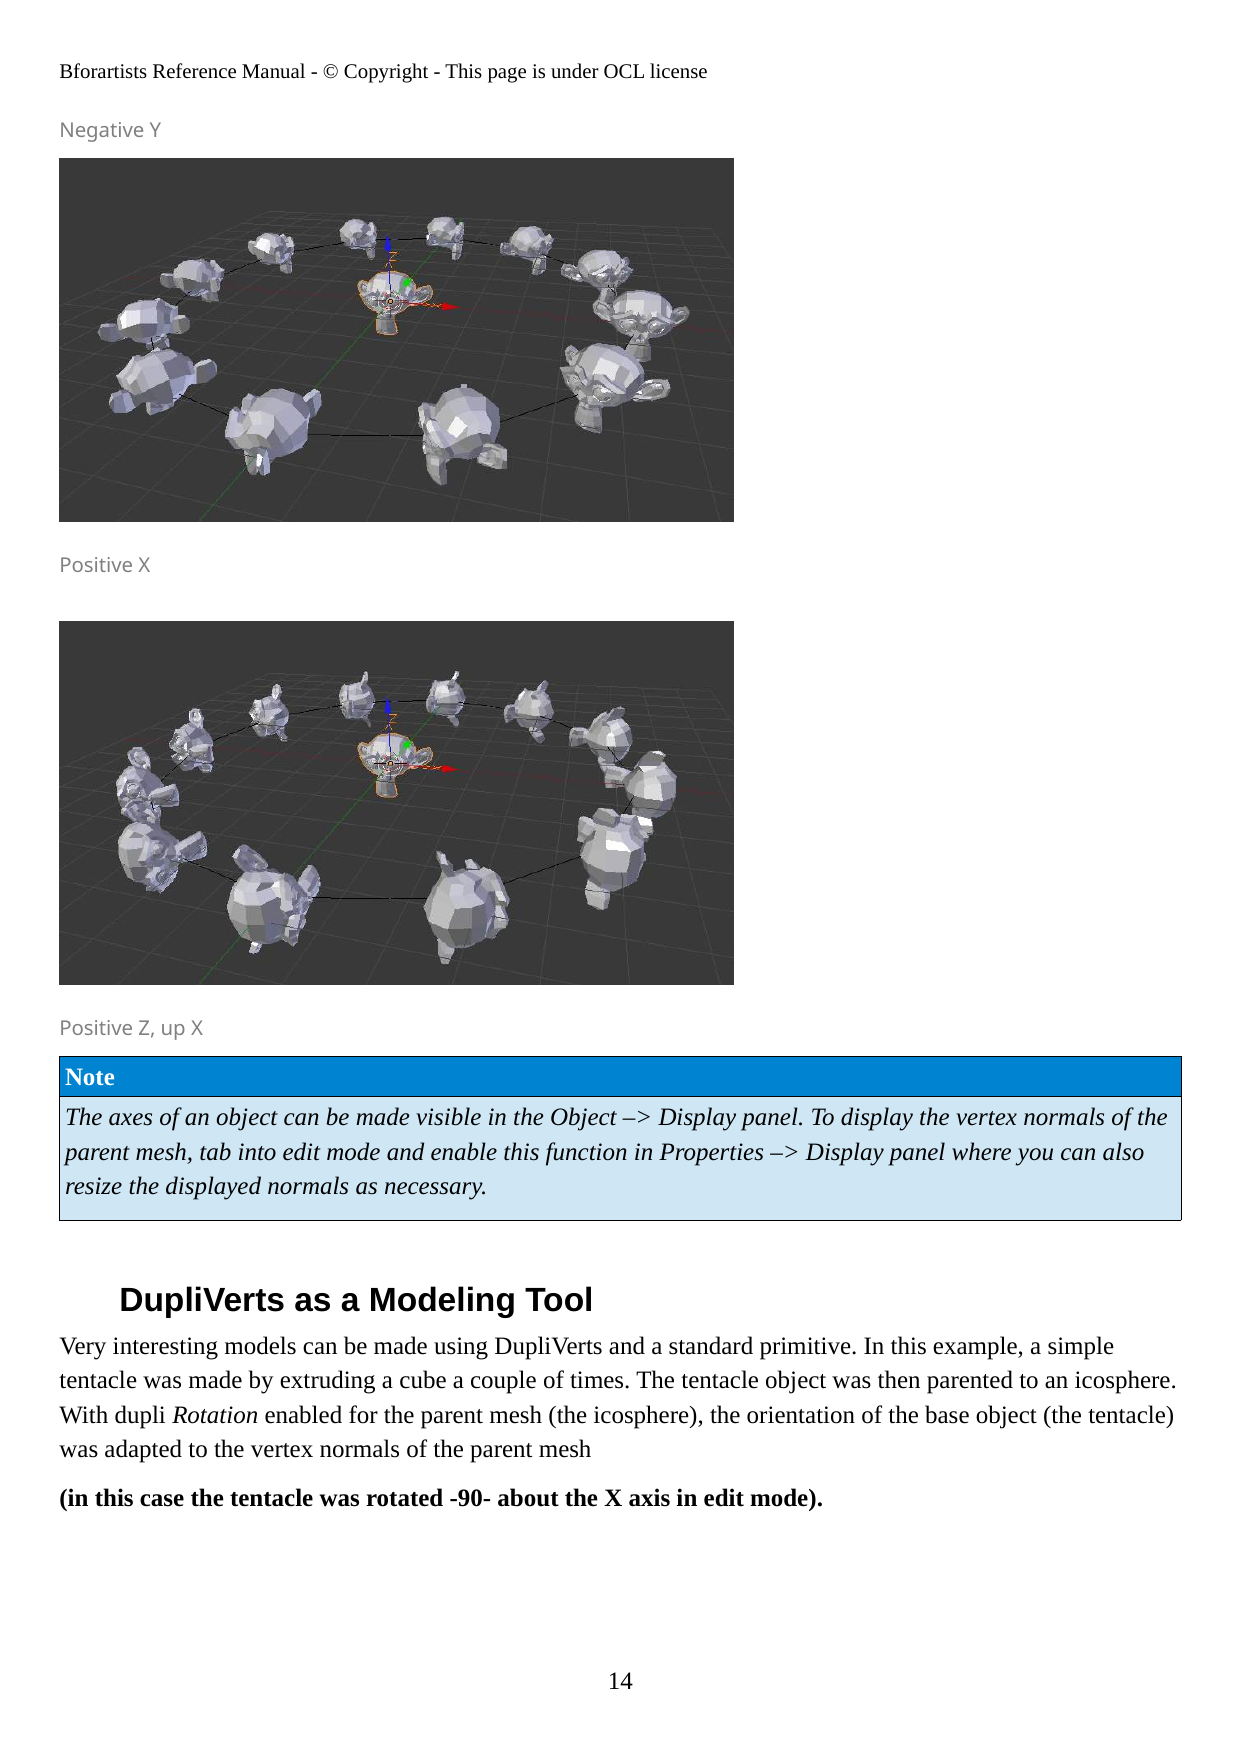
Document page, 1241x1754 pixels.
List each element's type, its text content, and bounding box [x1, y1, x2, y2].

picture [59, 158, 734, 522]
text Negative Y [59, 113, 1181, 144]
text Positive X [59, 547, 1181, 579]
text Positive Z, up X [59, 1010, 1181, 1041]
table_cell The axes of an object can be made visible in the Object –> Display panel. To display the vertex normals of the parent mesh, tab into edit mode and enable this function in Properties –> Display panel where you can also resize the displayed normals as necessary. [60, 1097, 1181, 1220]
subtitle DupliVerts as a Modeling Tool [59, 1241, 1181, 1318]
text (in this case the tentacle was rotated -90- about the X axis in edit mode). [59, 1483, 1181, 1512]
table_header Note [60, 1057, 1181, 1096]
picture [59, 621, 734, 985]
text Very interesting models can be made using DupliVerts and a standard primitive. In this example, a simple tentacle was made by extruding a cube a couple of times. The tentacle object was then parented to an icosphere. With dupli Rotation enabled for the parent mesh (the icosphere), the orientation of the base object (the tentacle) was adapted to the vertex normals of the parent mesh [59, 1331, 1181, 1463]
